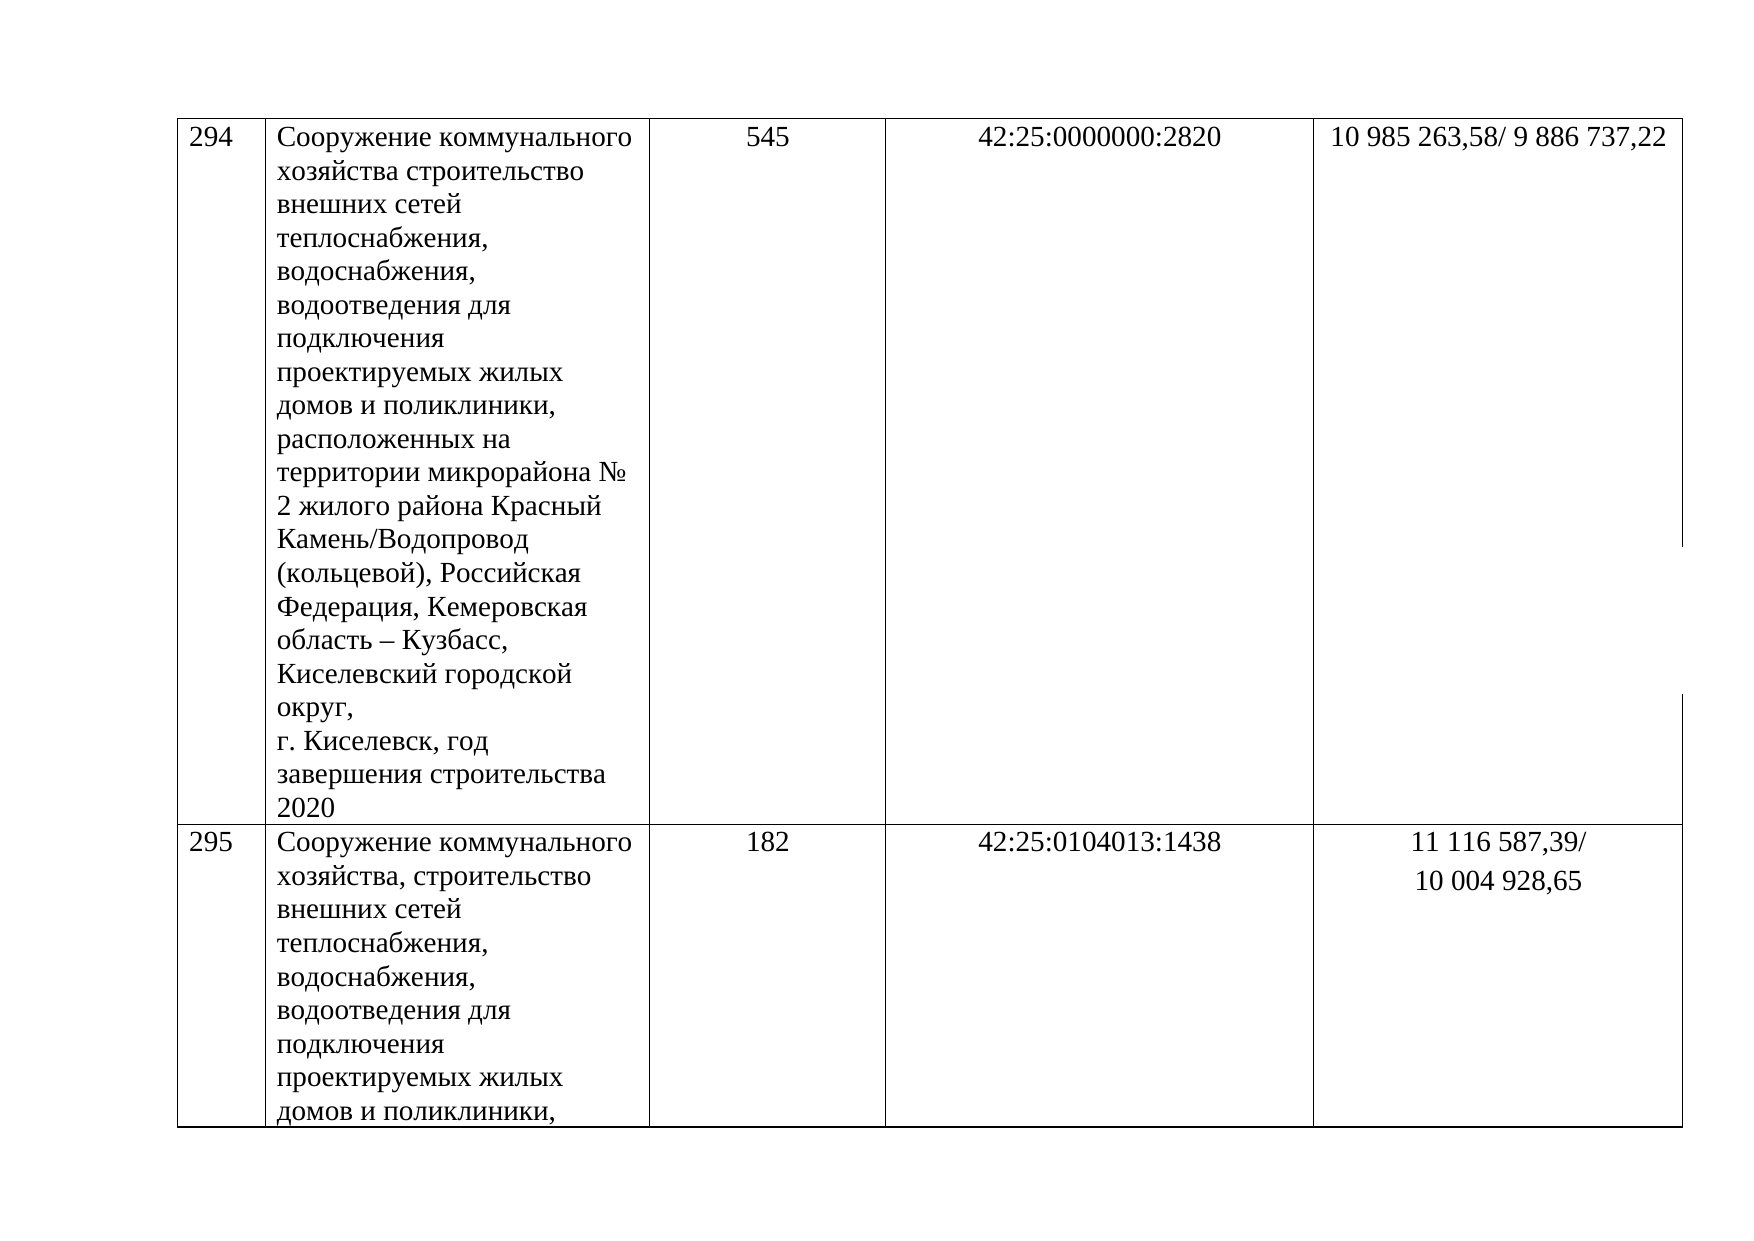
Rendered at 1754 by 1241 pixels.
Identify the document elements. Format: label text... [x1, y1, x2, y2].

table_cell 10 985 263,58/ 9 886 737,22 [1314, 119, 1682, 823]
table_cell 11 116 587,39/ 10 004 928,65 [1314, 825, 1682, 1126]
table_cell 42:25:0000000:2820 [886, 119, 1313, 823]
table_cell 545 [650, 119, 885, 823]
table_cell 295 [178, 825, 265, 1126]
table_cell Сооружение коммунального хозяйства строительство внешних сетей теплоснабжения, водоснабжения, водоотведения для подключения проектируемых жилых домов и поликлиники, расположенных на территории микрорайона № 2 жилого района Красный Камень/Водопровод (кольцевой), Российская Федерация, Кемеровская область – Кузбасс, Киселевский городской округ, г. Киселевск, год завершения строительства 2020 [266, 119, 649, 823]
table_cell 294 [178, 119, 265, 823]
table_cell 42:25:0104013:1438 [886, 825, 1313, 1126]
table_cell 182 [650, 825, 885, 1126]
table_cell Сооружение коммунального хозяйства, строительство внешних сетей теплоснабжения, водоснабжения, водоотведения для подключения проектируемых жилых домов и поликлиники, [266, 825, 649, 1126]
